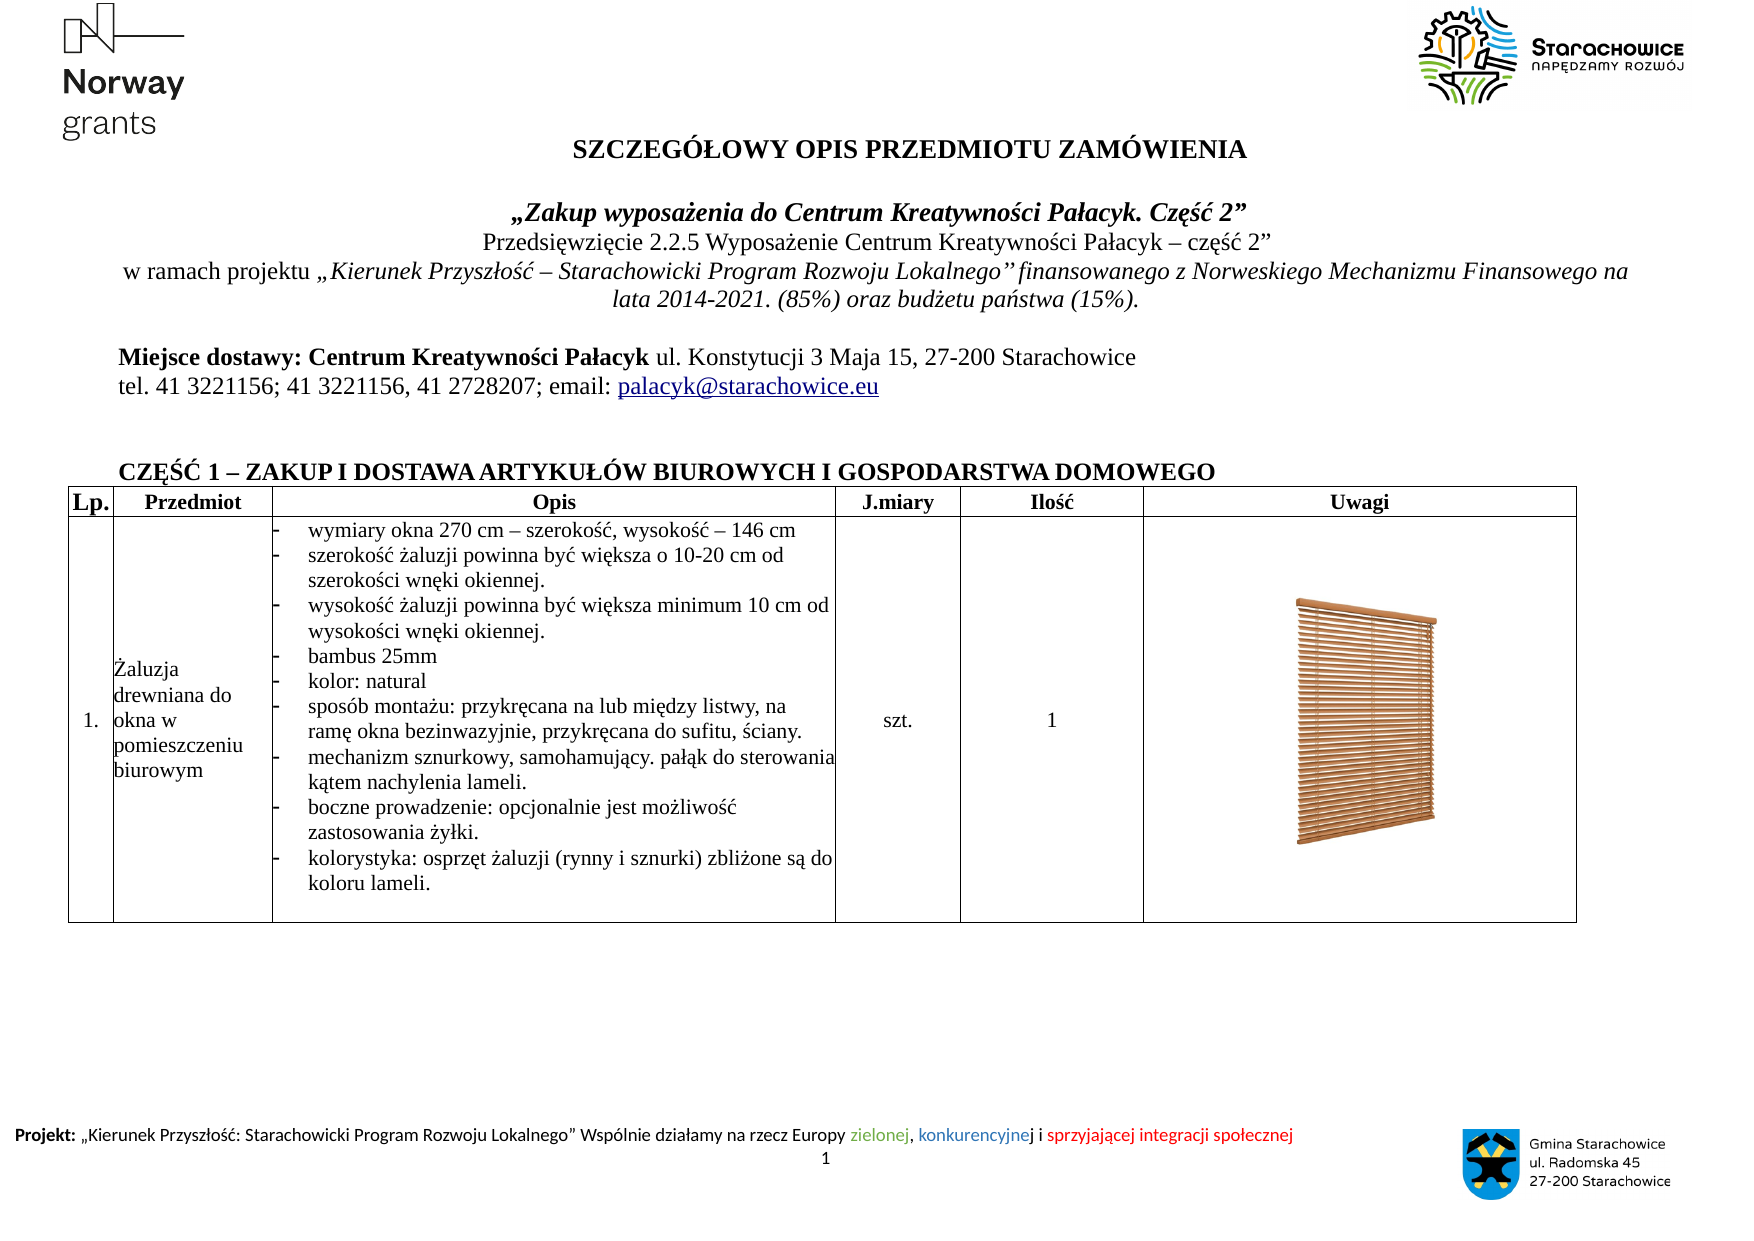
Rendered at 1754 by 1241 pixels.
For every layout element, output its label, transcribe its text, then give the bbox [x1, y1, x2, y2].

table_header Uwagi [1144, 487, 1576, 516]
picture [62, 3, 185, 141]
table_header Ilość [961, 487, 1143, 516]
table_cell szt. [836, 517, 960, 922]
table_cell wymiary okna 270 cm – szerokość, wysokość – 146 cm szerokość żaluzji powinna być większa o 10-20 cm od szerokości wnęki okiennej. wysokość żaluzji powinna być większa minimum 10 cm od wysokości wnęki okiennej. bambus 25mm kolor: natural sposób montażu: przykręcana na lub między listwy, na ramę okna bezinwazyjnie, przykręcana do sufitu, ściany. mechanizm sznurkowy, samohamujący. pałąk do sterowania kątem nachylenia lameli. boczne prowadzenie: opcjonalnie jest możliwość zastosowania żyłki. kolorystyka: osprzęt żaluzji (rynny i sznurki) zbliżone są do koloru lameli. [273, 517, 835, 922]
text SZCZEGÓŁOWY OPIS PRZEDMIOTU ZAMÓWIENIA [118, 134, 1636, 165]
text CZĘŚĆ 1 – ZAKUP I DOSTAWA ARTYKUŁÓW BIUROWYCH I GOSPODARSTWA DOMOWEGO [118, 457, 1636, 486]
table_header Przedmiot [114, 487, 272, 516]
picture [1467, 1134, 1516, 1188]
picture [1456, 1129, 1482, 1200]
table_header J.miary [836, 487, 960, 516]
table_cell Żaluzja drewniana do okna w pomieszczeniu biurowym [114, 517, 272, 922]
table_header Lp. [69, 487, 113, 516]
table_cell 1 [961, 517, 1143, 922]
picture [1501, 1129, 1671, 1200]
picture [1238, 573, 1482, 866]
table_cell [1144, 517, 1576, 922]
text w ramach projektu „Kierunek Przyszłość – Starachowicki Program Rozwoju Lokalnego’’ finansowanego z Norweskiego Mechanizmu Finansowego na lata 2014-2021. (85%) oraz budżetu państwa (15%). [118, 256, 1636, 313]
text „Zakup wyposażenia do Centrum Kreatywności Pałacyk. Część 2” [118, 196, 1636, 227]
text Miejsce dostawy: Centrum Kreatywności Pałacyk ul. Konstytucji 3 Maja 15, 27-200 Starachowice [118, 342, 1636, 371]
table_header Opis [273, 487, 835, 516]
text tel. 41 3221156; 41 3221156, 41 2728207; email: palacyk@starachowice.eu [118, 371, 1636, 399]
picture [1406, 0, 1692, 111]
table_cell 1. [69, 517, 113, 922]
text Przedsięwzięcie 2.2.5 Wyposażenie Centrum Kreatywności Pałacyk – część 2” [118, 227, 1636, 256]
